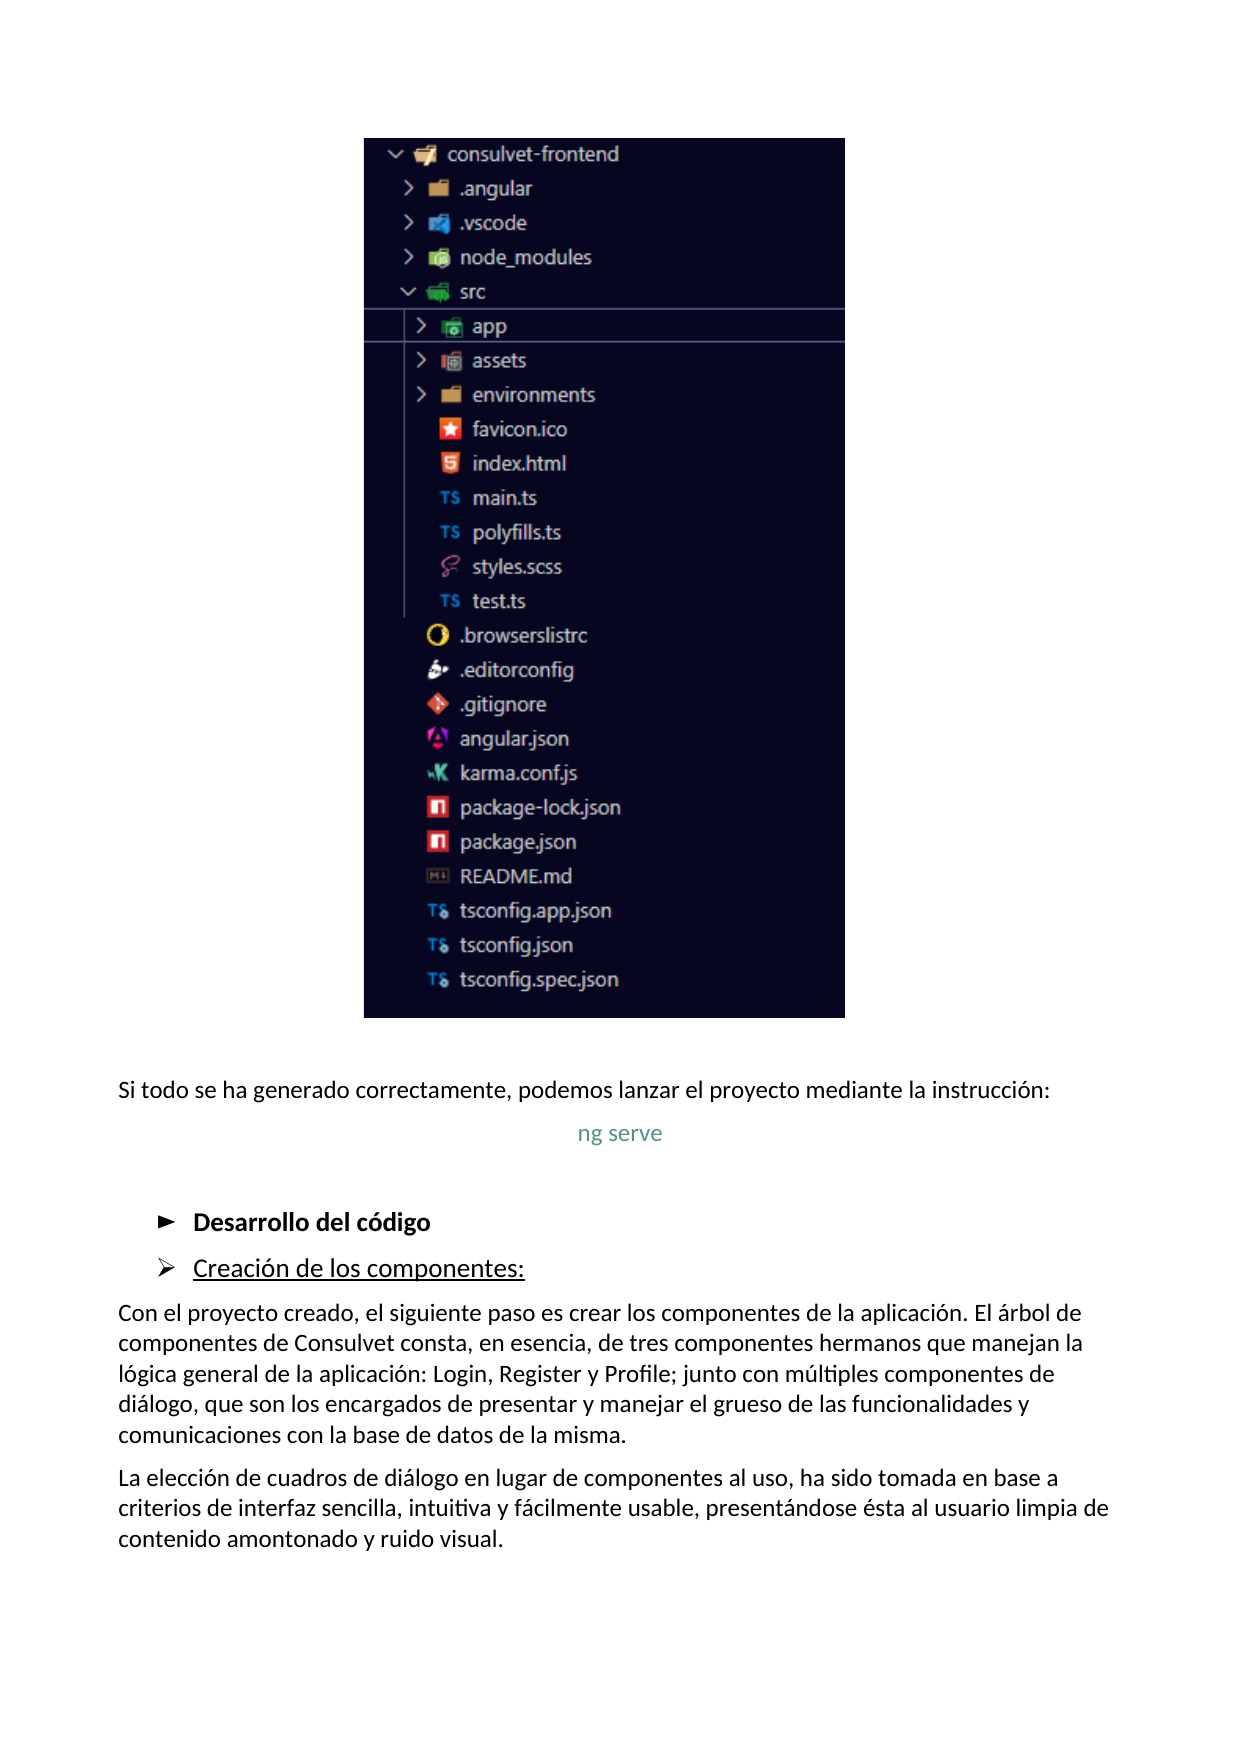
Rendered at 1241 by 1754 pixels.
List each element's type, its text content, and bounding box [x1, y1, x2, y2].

text Si todo se ha generado correctamente, podemos lanzar el proyecto mediante la instrucción: [118, 1074, 1122, 1104]
text ng serve [118, 1117, 1122, 1148]
text La elección de cuadros de diálogo en lugar de componentes al uso, ha sido tomada en base a criterios de interfaz sencilla, intuitiva y fácilmente usable, presentándose ésta al usuario limpia de contenido amontonado y ruido visual. [118, 1462, 1122, 1553]
text Con el proyecto creado, el siguiente paso es crear los componentes de la aplicación. El árbol de componentes de Consulvet consta, en esencia, de tres componentes hermanos que manejan la lógica general de la aplicación: Login, Register y Profile; junto con múltiples componentes de diálogo, que son los encargados de presentar y manejar el grueso de las funcionalidades y comunicaciones con la base de datos de la misma. [118, 1297, 1122, 1449]
list Desarrollo del código [156, 1206, 1122, 1239]
list Creación de los componentes: [156, 1251, 1122, 1284]
picture [363, 138, 845, 1018]
